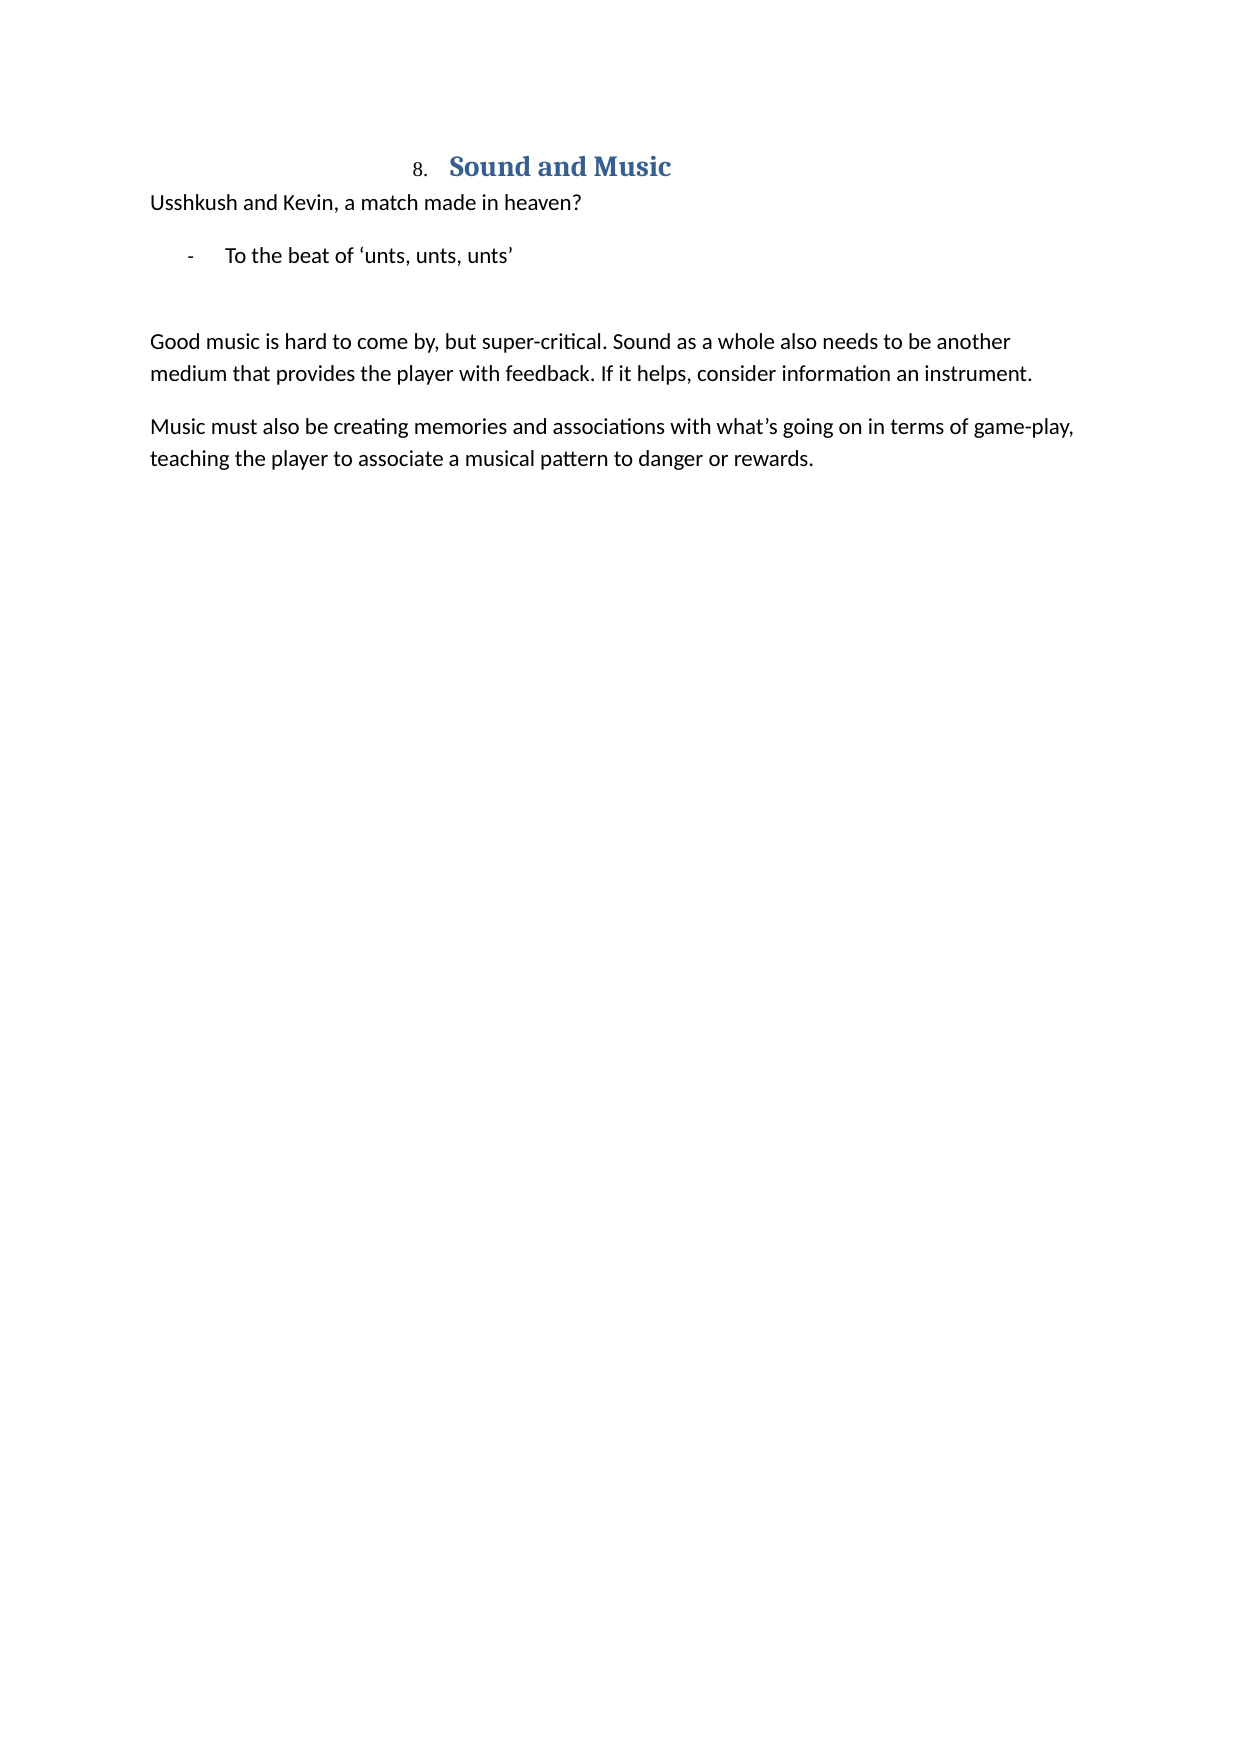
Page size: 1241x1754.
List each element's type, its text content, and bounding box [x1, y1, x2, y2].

text Music must also be creating memories and associations with what’s going on in terms of game-play, teaching the player to associate a musical pattern to danger or rewards. [150, 412, 1090, 472]
text Usshkush and Kevin, a match made in heaven? [150, 188, 1090, 217]
list To the beat of ‘unts, unts, unts’ [187, 242, 1090, 269]
text Good music is hard to come by, but super-critical. Sound as a whole also needs to be another medium that provides the player with feedback. If it helps, consider information an instrument. [150, 327, 1090, 387]
list Sound and Music [412, 150, 1090, 183]
